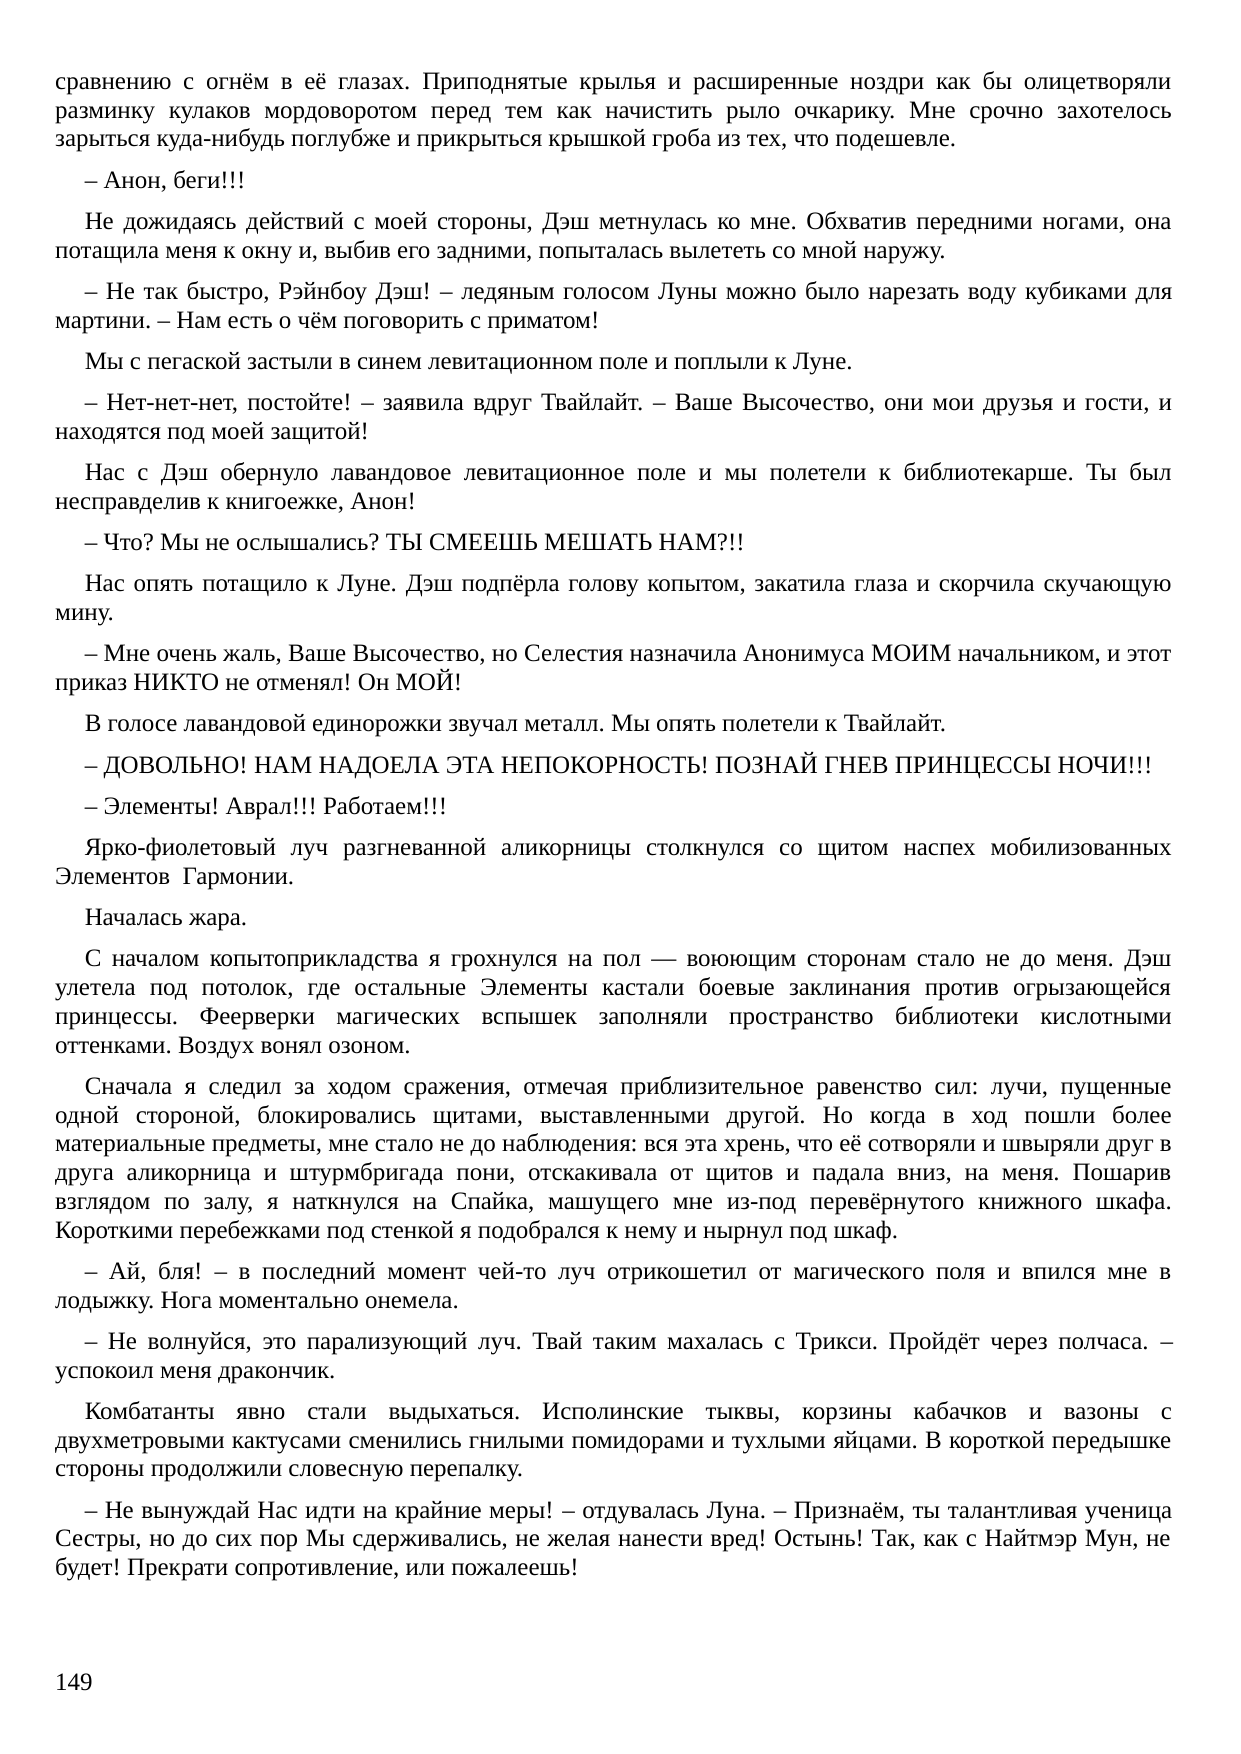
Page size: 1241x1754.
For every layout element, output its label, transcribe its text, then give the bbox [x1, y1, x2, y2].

text Началась жара. [55, 902, 1173, 931]
text – Что? Мы не ослышались? ТЫ СМЕЕШЬ МЕШАТЬ НАМ?!! [55, 527, 1173, 556]
text Мы с пегаской застыли в синем левитационном поле и поплыли к Луне. [55, 346, 1173, 375]
text сравнению с огнём в её глазах. Приподнятые крылья и расширенные ноздри как бы олицетворяли разминку кулаков мордоворотом перед тем как начистить рыло очкарику. Мне срочно захотелось зарыться куда-нибудь поглубже и прикрыться крышкой гроба из тех, что подешевле. [55, 66, 1173, 152]
text – Мне очень жаль, Ваше Высочество, но Селестия назначила Анонимуса МОИМ начальником, и этот приказ НИКТО не отменял! Он МОЙ! [55, 638, 1173, 696]
text – Элементы! Аврал!!! Работаем!!! [55, 791, 1173, 820]
text В голосе лавандовой единорожки звучал металл. Мы опять полетели к Твайлайт. [55, 708, 1173, 737]
text Комбатанты явно стали выдыхаться. Исполинские тыквы, корзины кабачков и вазоны с двухметровыми кактусами сменились гнилыми помидорами и тухлыми яйцами. В короткой передышке стороны продолжили словесную перепалку. [55, 1396, 1173, 1482]
text – Нет-нет-нет, постойте! – заявила вдруг Твайлайт. – Ваше Высочество, они мои друзья и гости, и находятся под моей защитой! [55, 387, 1173, 445]
text – Анон, беги!!! [55, 165, 1173, 193]
text – Ай, бля! – в последний момент чей-то луч отрикошетил от магического поля и впился мне в лодыжку. Нога моментально онемела. [55, 1256, 1173, 1313]
text Нас опять потащило к Луне. Дэш подпёрла голову копытом, закатила глаза и скорчила скучающую мину. [55, 568, 1173, 626]
text Нас с Дэш обернуло лавандовое левитационное поле и мы полетели к библиотекарше. Ты был несправделив к книгоежке, Анон! [55, 457, 1173, 515]
text – Не волнуйся, это парализующий луч. Твай таким махалась с Трикси. Пройдёт через полчаса. – успокоил меня дракончик. [55, 1326, 1173, 1383]
text – Не так быстро, Рэйнбоу Дэш! – ледяным голосом Луны можно было нарезать воду кубиками для мартини. – Нам есть о чём поговорить с приматом! [55, 276, 1173, 333]
text Сначала я следил за ходом сражения, отмечая приблизительное равенство сил: лучи, пущенные одной стороной, блокировались щитами, выставленными другой. Но когда в ход пошли более материальные предметы, мне стало не до наблюдения: вся эта хрень, что её сотворяли и швыряли друг в друга аликорница и штурмбригада пони, отскакивала от щитов и падала вниз, на меня. Пошарив взглядом по залу, я наткнулся на Спайка, машущего мне из-под перевёрнутого книжного шкафа. Короткими перебежками под стенкой я подобрался к нему и нырнул под шкаф. [55, 1071, 1173, 1243]
text Не дожидаясь действий с моей стороны, Дэш метнулась ко мне. Обхватив передними ногами, она потащила меня к окну и, выбив его задними, попыталась вылететь со мной наружу. [55, 206, 1173, 263]
text – ДОВОЛЬНО! НАМ НАДОЕЛА ЭТА НЕПОКОРНОСТЬ! ПОЗНАЙ ГНЕВ ПРИНЦЕССЫ НОЧИ!!! [55, 750, 1173, 778]
text Ярко-фиолетовый луч разгневанной аликорницы столкнулся со щитом наспех мобилизованных Элементов Гармонии. [55, 832, 1173, 890]
text – Не вынуждай Нас идти на крайние меры! – отдувалась Луна. – Признаём, ты талантливая ученица Сестры, но до сих пор Мы сдерживались, не желая нанести вред! Остынь! Так, как с Найтмэр Мун, не будет! Прекрати сопротивление, или пожалеешь! [55, 1495, 1173, 1581]
text С началом копытоприкладства я грохнулся на пол — воюющим сторонам стало не до меня. Дэш улетела под потолок, где остальные Элементы кастали боевые заклинания против огрызающейся принцессы. Феерверки магических вспышек заполняли пространство библиотеки кислотными оттенками. Воздух вонял озоном. [55, 943, 1173, 1058]
